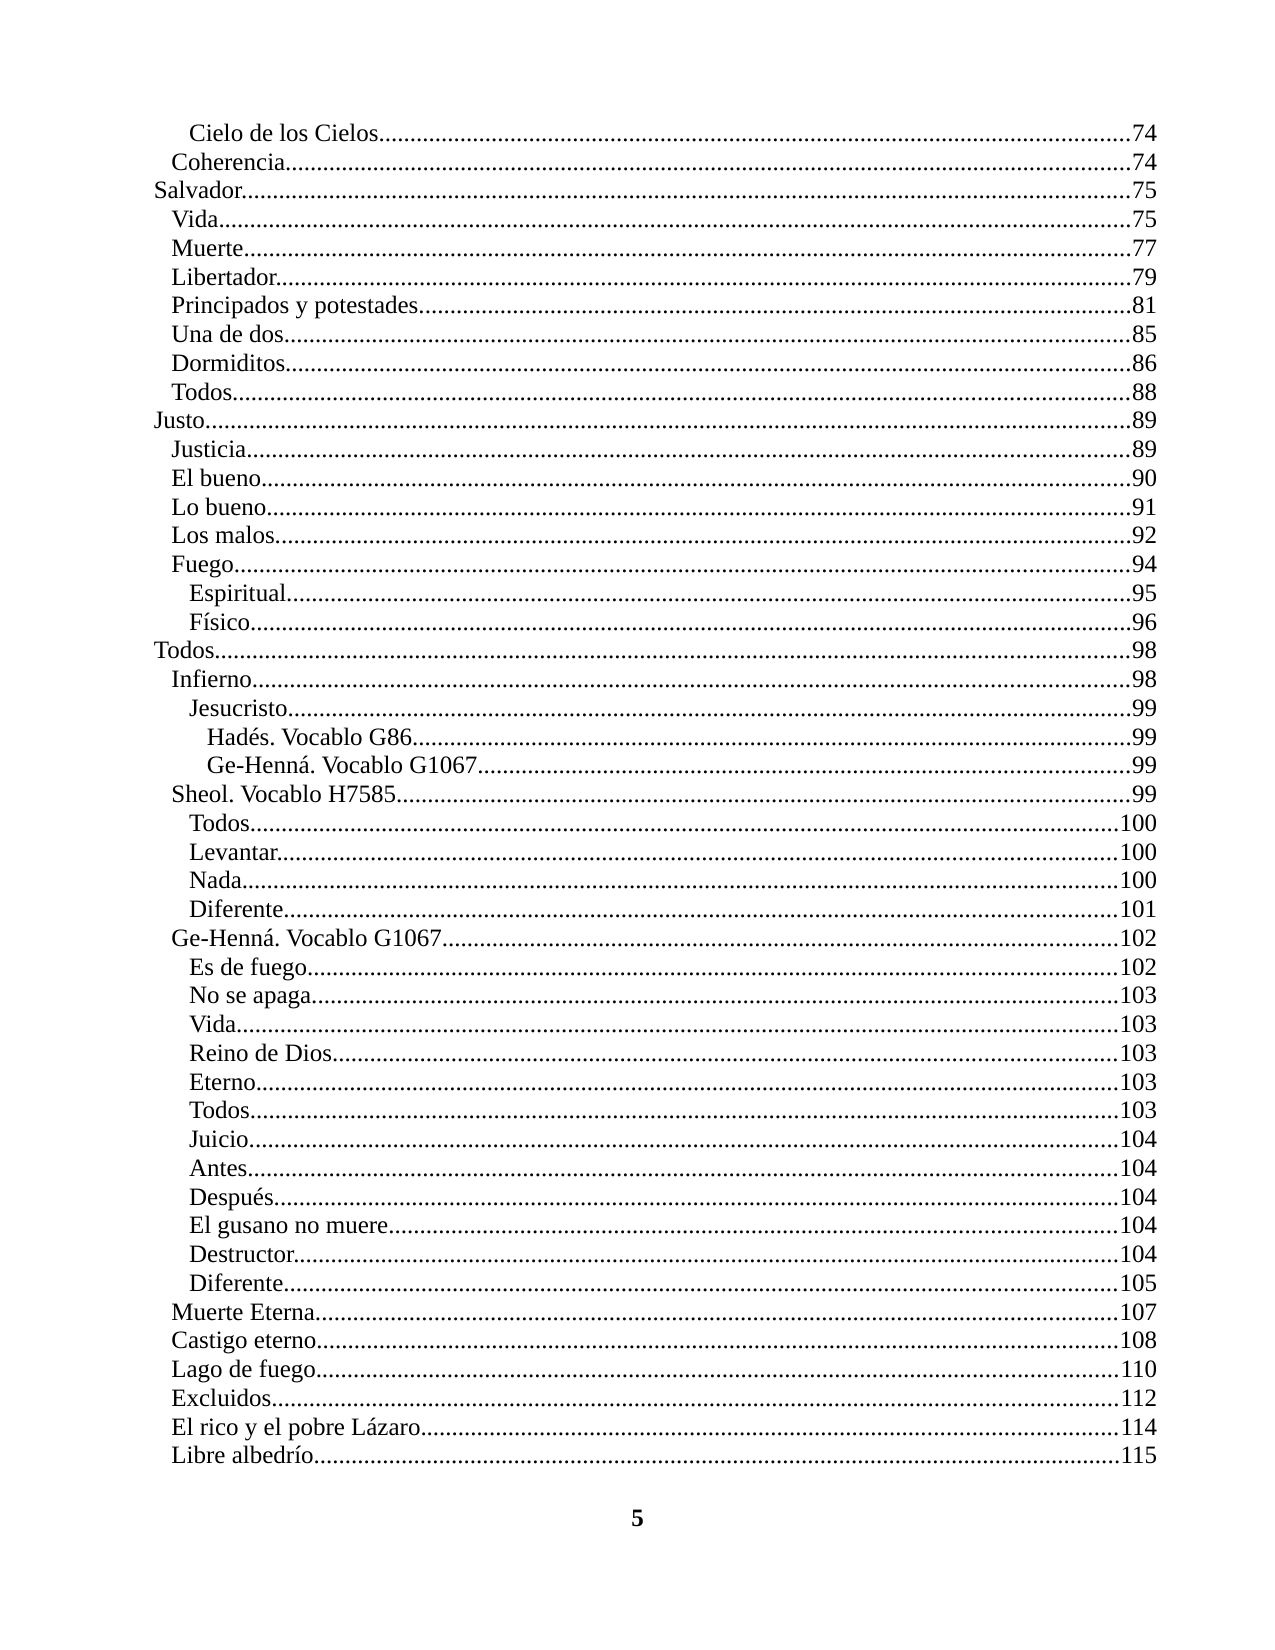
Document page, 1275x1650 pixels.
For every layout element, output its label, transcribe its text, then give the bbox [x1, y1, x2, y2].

text Nada. 100 [189, 866, 1157, 894]
text Es de fuego. 102 [189, 952, 1157, 981]
text Dormiditos. 86 [171, 348, 1157, 377]
text Justo. 89 [153, 406, 1157, 434]
text Infierno. 98 [171, 664, 1157, 693]
text Coherencia. 74 [171, 147, 1157, 176]
text El gusano no muere. 104 [189, 1211, 1157, 1239]
text Antes. 104 [189, 1153, 1157, 1182]
text Castigo eterno. 108 [171, 1326, 1157, 1354]
text Libre albedrío. 115 [171, 1441, 1157, 1469]
text Libertador. 79 [171, 262, 1157, 291]
text No se apaga. 103 [189, 981, 1157, 1009]
text Muerte Eterna. 107 [171, 1297, 1157, 1326]
text Físico. 96 [189, 607, 1157, 636]
text Una de dos. 85 [171, 319, 1157, 348]
text Salvador. 75 [153, 176, 1157, 204]
text Muerte. 77 [171, 233, 1157, 262]
text Lago de fuego. 110 [171, 1354, 1157, 1383]
text Todos. 103 [189, 1096, 1157, 1124]
text Eterno. 103 [189, 1067, 1157, 1096]
text Jesucristo. 99 [189, 693, 1157, 722]
text Levantar. 100 [189, 837, 1157, 866]
text Después. 104 [189, 1182, 1157, 1211]
text Reino de Dios. 103 [189, 1038, 1157, 1067]
text Sheol. Vocablo H7585. 99 [171, 779, 1157, 808]
text Cielo de los Cielos. 74 [189, 118, 1157, 147]
text Ge-Henná. Vocablo G1067. 99 [207, 751, 1157, 779]
text Todos. 100 [189, 808, 1157, 837]
text Hadés. Vocablo G86. 99 [207, 722, 1157, 751]
text Principados y potestades. 81 [171, 291, 1157, 319]
text Excluidos. 112 [171, 1383, 1157, 1412]
text Lo bueno. 91 [171, 492, 1157, 521]
text Diferente. 105 [189, 1268, 1157, 1297]
text Destructor. 104 [189, 1239, 1157, 1268]
text Vida. 103 [189, 1009, 1157, 1038]
text Diferente. 101 [189, 894, 1157, 923]
text Vida. 75 [171, 204, 1157, 233]
text Juicio. 104 [189, 1124, 1157, 1153]
text Ge-Henná. Vocablo G1067. 102 [171, 923, 1157, 952]
text Justicia. 89 [171, 434, 1157, 463]
text Los malos. 92 [171, 521, 1157, 549]
text Todos. 88 [171, 377, 1157, 406]
text Fuego. 94 [171, 549, 1157, 578]
text Espiritual. 95 [189, 578, 1157, 607]
text Todos. 98 [153, 636, 1157, 664]
text El bueno. 90 [171, 463, 1157, 492]
text El rico y el pobre Lázaro. 114 [171, 1412, 1157, 1441]
